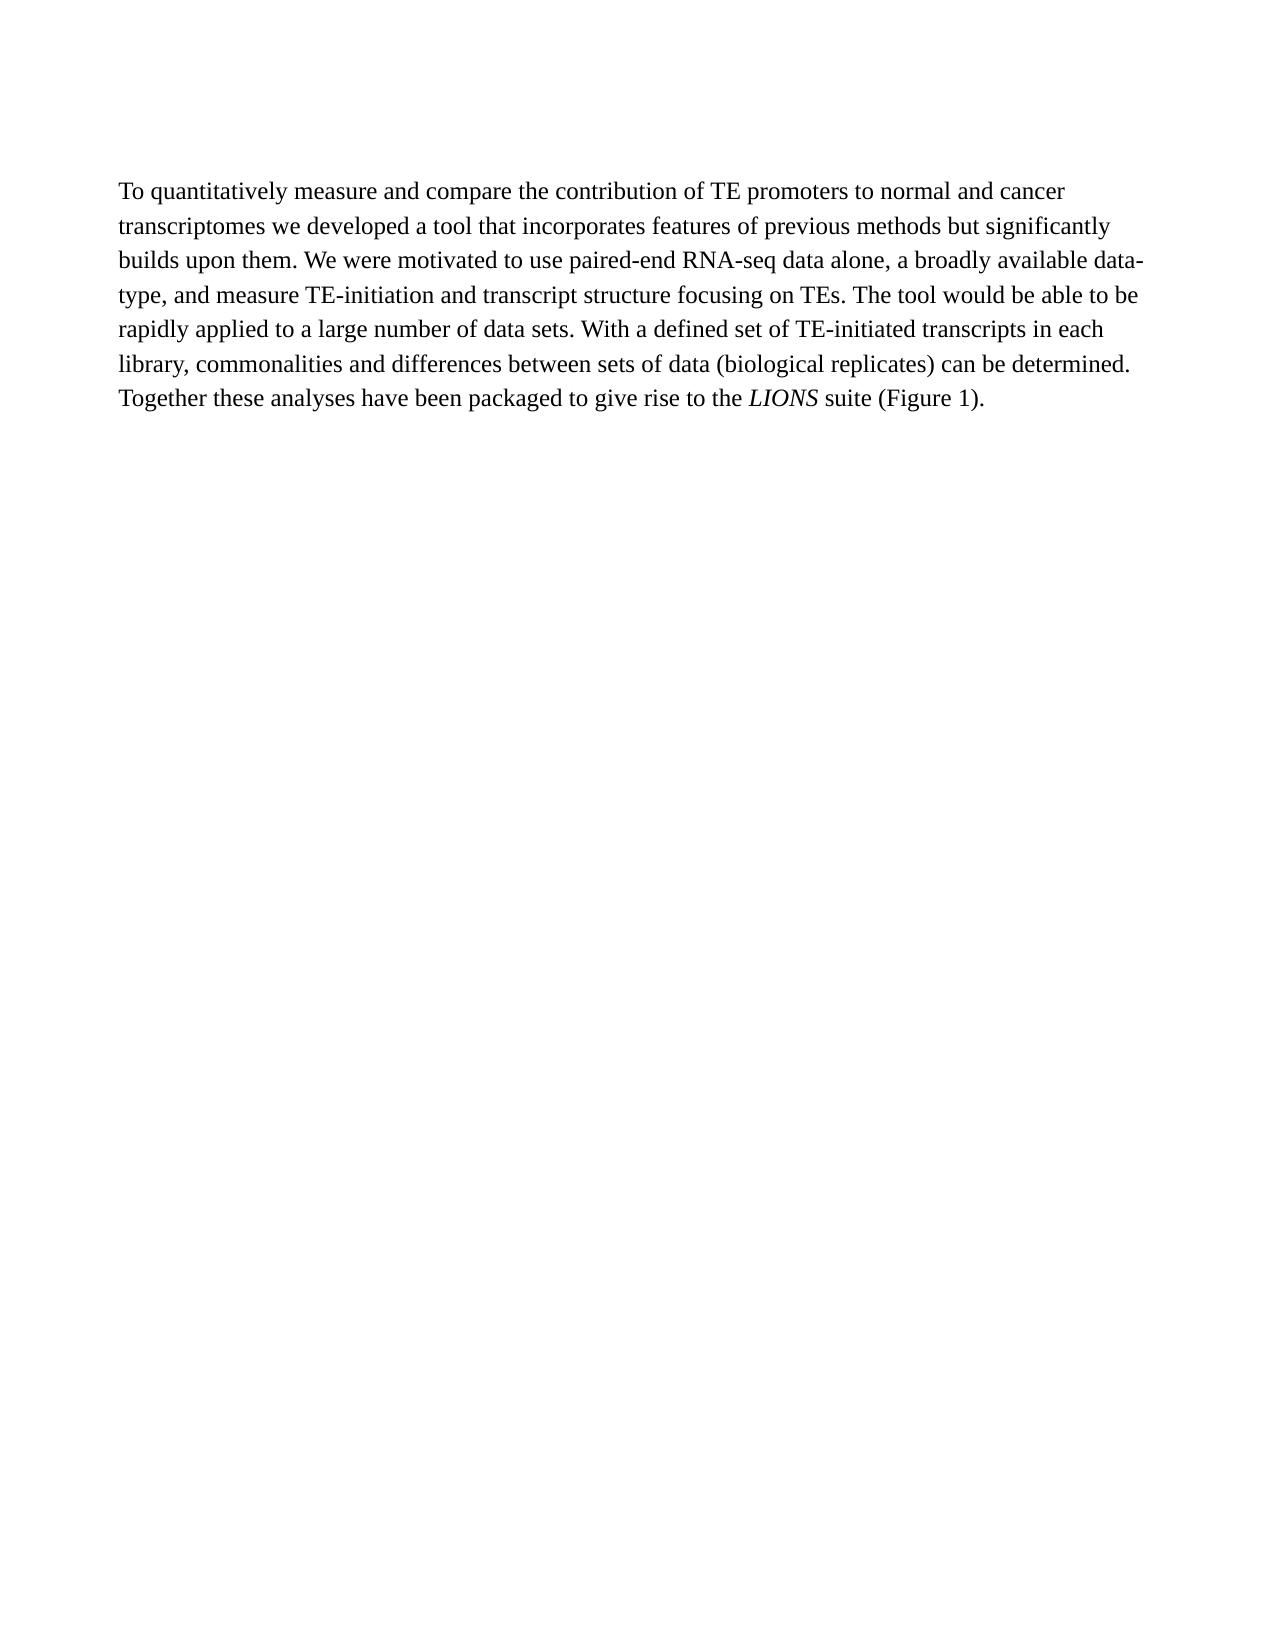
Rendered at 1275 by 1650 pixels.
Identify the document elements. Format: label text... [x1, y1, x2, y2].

text To quantitatively measure and compare the contribution of TE promoters to normal and cancer transcriptomes we developed a tool that incorporates features of previous methods but significantly builds upon them. We were motivated to use paired-end RNA-seq data alone, a broadly available data-type, and measure TE-initiation and transcript structure focusing on TEs. The tool would be able to be rapidly applied to a large number of data sets. With a defined set of TE-initiated transcripts in each library, commonalities and differences between sets of data (biological replicates) can be determined. Together these analyses have been packaged to give rise to the LIONS suite (Figure 1). [118, 176, 1157, 412]
